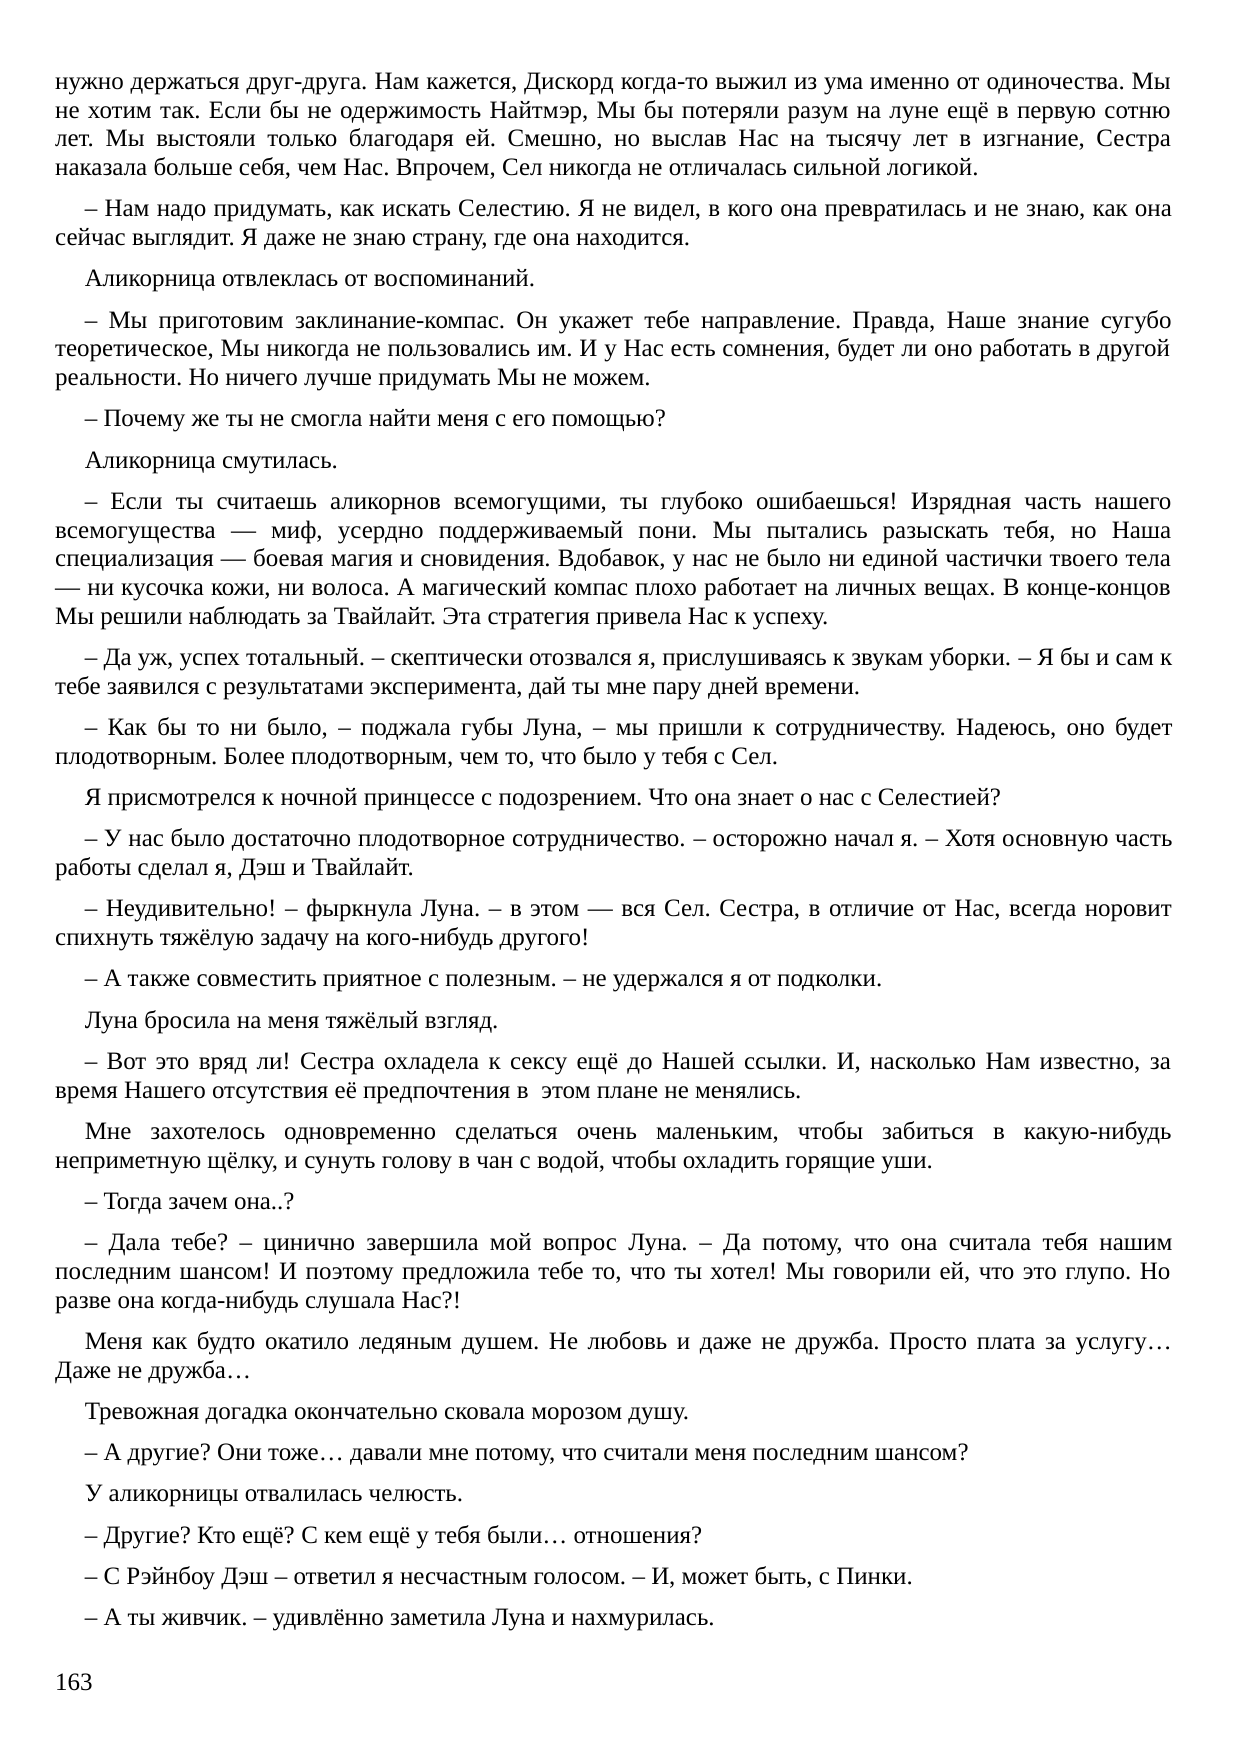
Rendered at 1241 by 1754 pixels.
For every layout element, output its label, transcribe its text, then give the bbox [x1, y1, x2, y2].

text Аликорница смутилась. [55, 445, 1173, 473]
text – С Рэйнбоу Дэш – ответил я несчастным голосом. – И, может быть, с Пинки. [55, 1561, 1173, 1590]
text – Дала тебе? – цинично завершила мой вопрос Луна. – Да потому, что она считала тебя нашим последним шансом! И поэтому предложила тебе то, что ты хотел! Мы говорили ей, что это глупо. Но разве она когда-нибудь слушала Нас?! [55, 1227, 1173, 1313]
text Луна бросила на меня тяжёлый взгляд. [55, 1005, 1173, 1033]
text – У нас было достаточно плодотворное сотрудничество. – осторожно начал я. – Хотя основную часть работы сделал я, Дэш и Твайлайт. [55, 823, 1173, 881]
text – А также совместить приятное с полезным. – не удержался я от подколки. [55, 963, 1173, 992]
text Аликорница отвлеклась от воспоминаний. [55, 263, 1173, 292]
text – Нам надо придумать, как искать Селестию. Я не видел, в кого она превратилась и не знаю, как она сейчас выглядит. Я даже не знаю страну, где она находится. [55, 193, 1173, 251]
text – Если ты считаешь аликорнов всемогущими, ты глубоко ошибаешься! Изрядная часть нашего всемогущества — миф, усердно поддерживаемый пони. Мы пытались разыскать тебя, но Наша специализация — боевая магия и сновидения. Вдобавок, у нас не было ни единой частички твоего тела — ни кусочка кожи, ни волоса. А магический компас плохо работает на личных вещах. В конце-концов Мы решили наблюдать за Твайлайт. Эта стратегия привела Нас к успеху. [55, 486, 1173, 630]
text У аликорницы отвалилась челюсть. [55, 1478, 1173, 1507]
text – Как бы то ни было, – поджала губы Луна, – мы пришли к сотрудничеству. Надеюсь, оно будет плодотворным. Более плодотворным, чем то, что было у тебя с Сел. [55, 712, 1173, 770]
text – Неудивительно! – фыркнула Луна. – в этом — вся Сел. Сестра, в отличие от Нас, всегда норовит спихнуть тяжёлую задачу на кого-нибудь другого! [55, 893, 1173, 951]
text Меня как будто окатило ледяным душем. Не любовь и даже не дружба. Просто плата за услугу… Даже не дружба… [55, 1326, 1173, 1383]
text – А другие? Они тоже… давали мне потому, что считали меня последним шансом? [55, 1437, 1173, 1466]
text – Тогда зачем она..? [55, 1186, 1173, 1215]
text Тревожная догадка окончательно сковала морозом душу. [55, 1396, 1173, 1425]
text – Другие? Кто ещё? С кем ещё у тебя были… отношения? [55, 1520, 1173, 1548]
text Я присмотрелся к ночной принцессе с подозрением. Что она знает о нас с Селестией? [55, 782, 1173, 811]
text – А ты живчик. – удивлённо заметила Луна и нахмурилась. [55, 1602, 1173, 1631]
text нужно держаться друг-друга. Нам кажется, Дискорд когда-то выжил из ума именно от одиночества. Мы не хотим так. Если бы не одержимость Найтмэр, Мы бы потеряли разум на луне ещё в первую сотню лет. Мы выстояли только благодаря ей. Смешно, но выслав Нас на тысячу лет в изгнание, Сестра наказала больше себя, чем Нас. Впрочем, Сел никогда не отличалась сильной логикой. [55, 66, 1173, 181]
text – Мы приготовим заклинание-компас. Он укажет тебе направление. Правда, Наше знание сугубо теоретическое, Мы никогда не пользовались им. И у Нас есть сомнения, будет ли оно работать в другой реальности. Но ничего лучше придумать Мы не можем. [55, 305, 1173, 391]
text – Да уж, успех тотальный. – скептически отозвался я, прислушиваясь к звукам уборки. – Я бы и сам к тебе заявился с результатами эксперимента, дай ты мне пару дней времени. [55, 642, 1173, 700]
text – Почему же ты не смогла найти меня с его помощью? [55, 403, 1173, 432]
text – Вот это вряд ли! Сестра охладела к сексу ещё до Нашей ссылки. И, насколько Нам известно, за время Нашего отсутствия её предпочтения в этом плане не менялись. [55, 1046, 1173, 1103]
text Мне захотелось одновременно сделаться очень маленьким, чтобы забиться в какую-нибудь неприметную щёлку, и сунуть голову в чан с водой, чтобы охладить горящие уши. [55, 1116, 1173, 1173]
